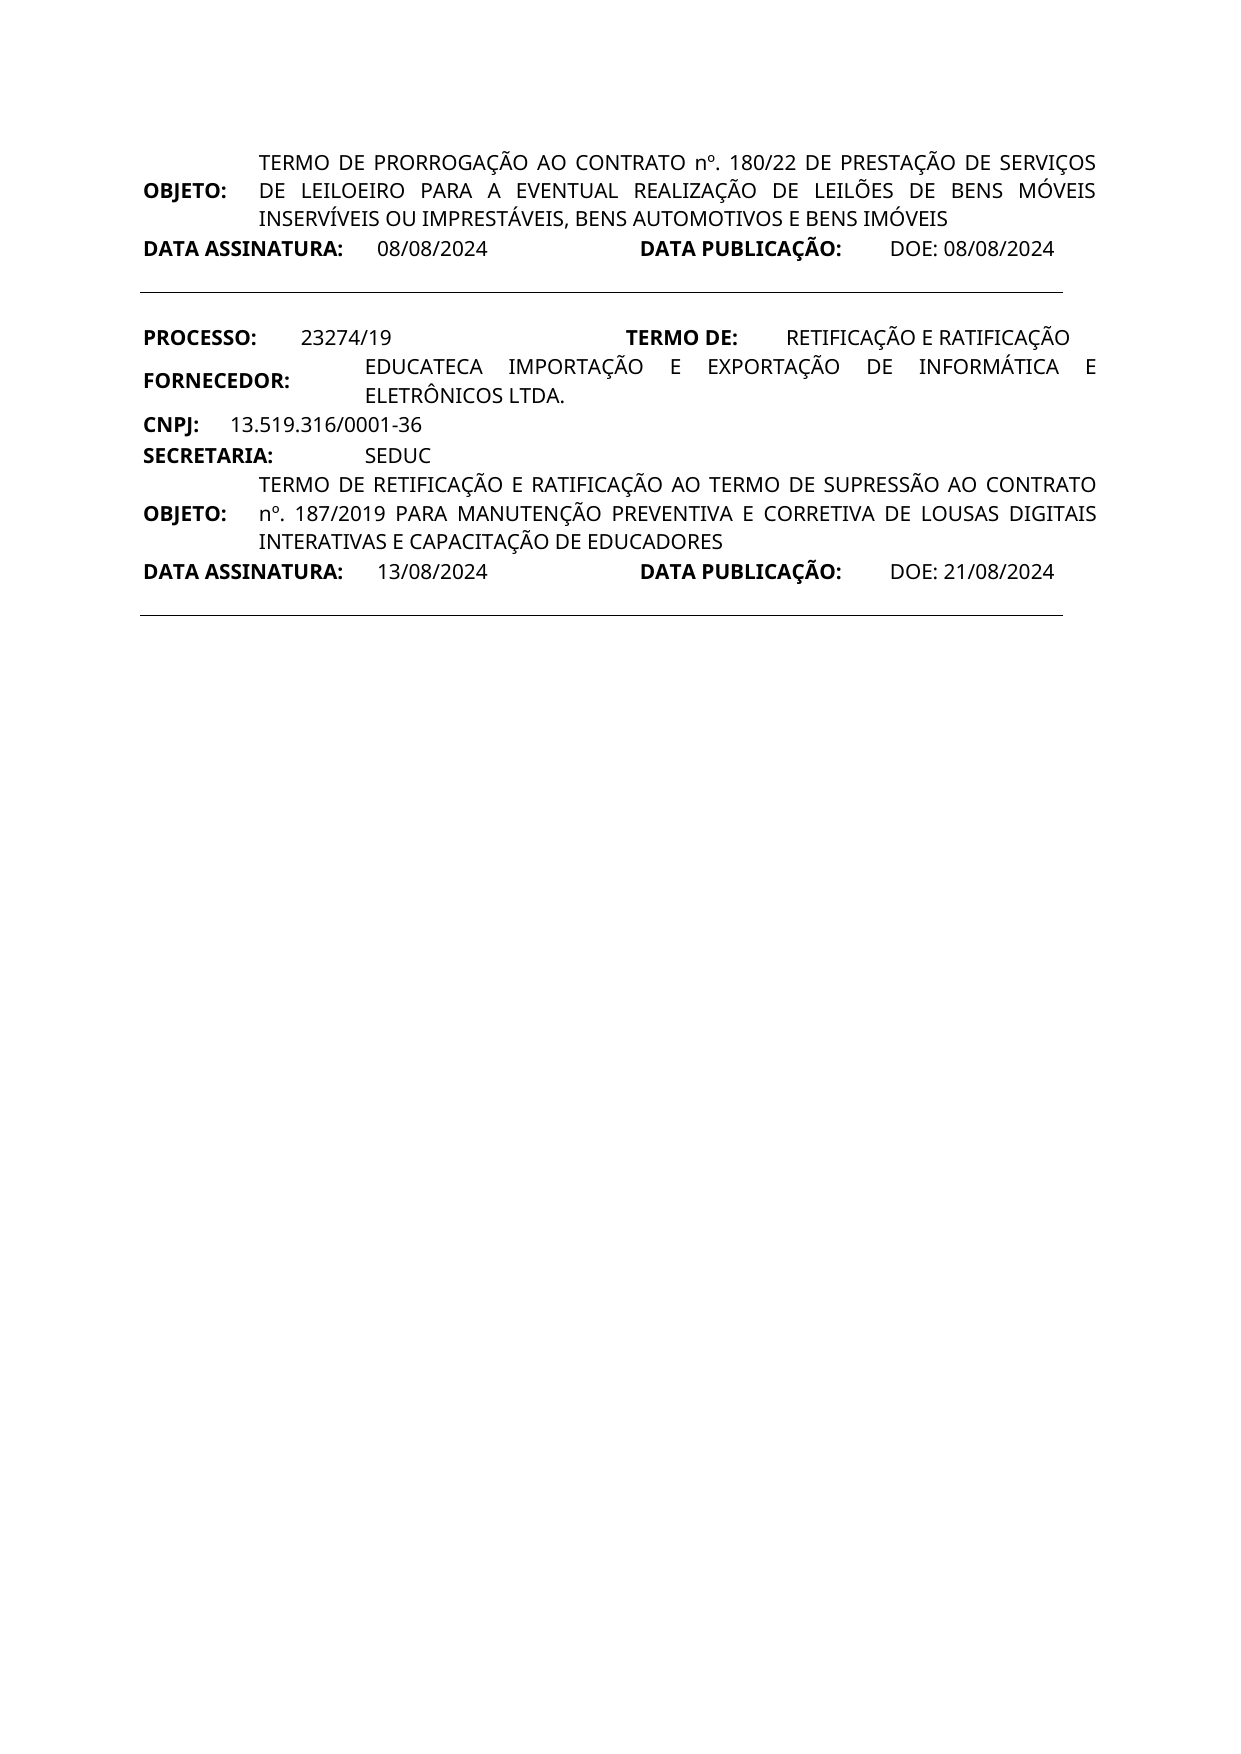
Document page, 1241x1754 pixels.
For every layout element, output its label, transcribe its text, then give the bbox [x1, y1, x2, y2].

table_cell DOE: 21/08/2024 [882, 556, 1104, 587]
table_cell DATA ASSINATURA: [136, 233, 369, 264]
table_cell DOE: 08/08/2024 [882, 233, 1104, 264]
table_cell SECRETARIA: [136, 440, 357, 471]
table_header 23274/19 [293, 322, 618, 352]
table_header RETIFICAÇÃO E RATIFICAÇÃO [779, 322, 1104, 352]
table_cell DATA PUBLICAÇÃO: [632, 556, 882, 587]
table_cell OBJETO: [136, 148, 251, 233]
table_cell DATA ASSINATURA: [136, 556, 369, 587]
table_cell 13/08/2024 [370, 556, 632, 587]
table_header PROCESSO: [136, 322, 293, 352]
table_cell FORNECEDOR: [136, 352, 357, 409]
table_cell EDUCATECA IMPORTAÇÃO E EXPORTAÇÃO DE INFORMÁTICA E ELETRÔNICOS LTDA. [357, 352, 1104, 409]
table_cell SEDUC [357, 440, 1104, 471]
table_cell CNPJ: [136, 409, 222, 440]
table_header TERMO DE: [618, 322, 778, 352]
table_cell OBJETO: [136, 471, 251, 556]
table_cell 13.519.316/0001-36 [223, 409, 1104, 440]
table_cell DATA PUBLICAÇÃO: [632, 233, 882, 264]
table_cell TERMO DE PRORROGAÇÃO AO CONTRATO nº. 180/22 DE PRESTAÇÃO DE SERVIÇOS DE LEILOEIRO PARA A EVENTUAL REALIZAÇÃO DE LEILÕES DE BENS MÓVEIS INSERVÍVEIS OU IMPRESTÁVEIS, BENS AUTOMOTIVOS E BENS IMÓVEIS [251, 148, 1104, 233]
table_cell TERMO DE RETIFICAÇÃO E RATIFICAÇÃO AO TERMO DE SUPRESSÃO AO CONTRATO nº. 187/2019 PARA MANUTENÇÃO PREVENTIVA E CORRETIVA DE LOUSAS DIGITAIS INTERATIVAS E CAPACITAÇÃO DE EDUCADORES [251, 471, 1104, 556]
table_cell 08/08/2024 [370, 233, 632, 264]
